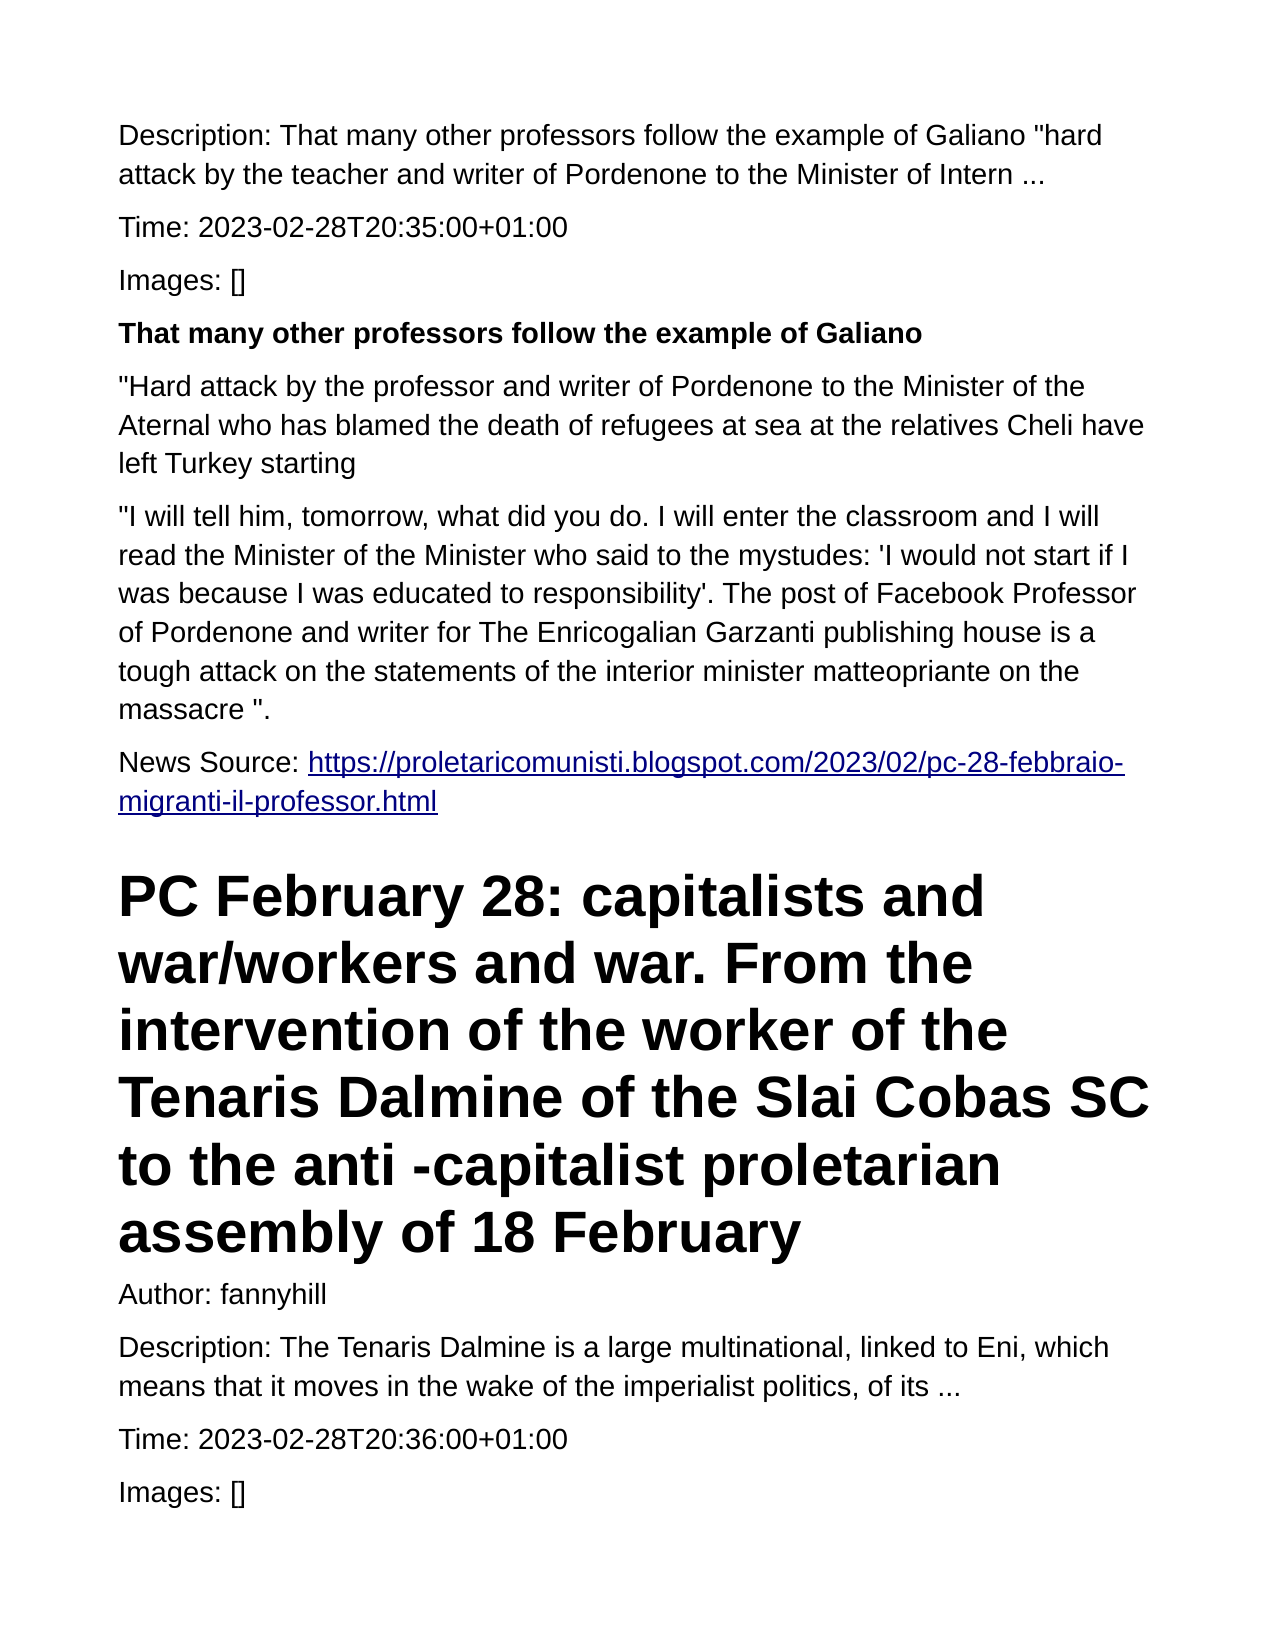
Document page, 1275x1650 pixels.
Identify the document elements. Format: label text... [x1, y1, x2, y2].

text News Source: https://proletaricomunisti.blogspot.com/2023/02/pc-28-febbraio-migranti-il-professor.html [118, 745, 1157, 817]
text Author: fannyhill [118, 1277, 1157, 1310]
text "I will tell him, tomorrow, what did you do. I will enter the classroom and I will read the Minister of the Minister who said to the mystudes: 'I would not start if I was because I was educated to responsibility'. The post of Facebook Professor of Pordenone and writer for The Enricogalian Garzanti publishing house is a tough attack on the statements of the interior minister matteopriante on the massacre ". [118, 499, 1157, 726]
text Images: [] [118, 263, 1157, 296]
text Description: The Tenaris Dalmine is a large multinational, linked to Eni, which means that it moves in the wake of the imperialist politics, of its ... [118, 1330, 1157, 1402]
text Description: That many other professors follow the example of Galiano "hard attack by the teacher and writer of Pordenone to the Minister of Intern ... [118, 118, 1157, 190]
subtitle PC February 28: capitalists and war/workers and war. From the intervention of the worker of the Tenaris Dalmine of the Slai Cobas SC to the anti -capitalist proletarian assembly of 18 February [118, 862, 1157, 1264]
text Time: 2023-02-28T20:35:00+01:00 [118, 210, 1157, 243]
text "Hard attack by the professor and writer of Pordenone to the Minister of the Aternal who has blamed the death of refugees at sea at the relatives Cheli have left Turkey starting [118, 369, 1157, 480]
text Images: [] [118, 1475, 1157, 1508]
text That many other professors follow the example of Galiano [118, 316, 1157, 349]
text Time: 2023-02-28T20:36:00+01:00 [118, 1422, 1157, 1455]
